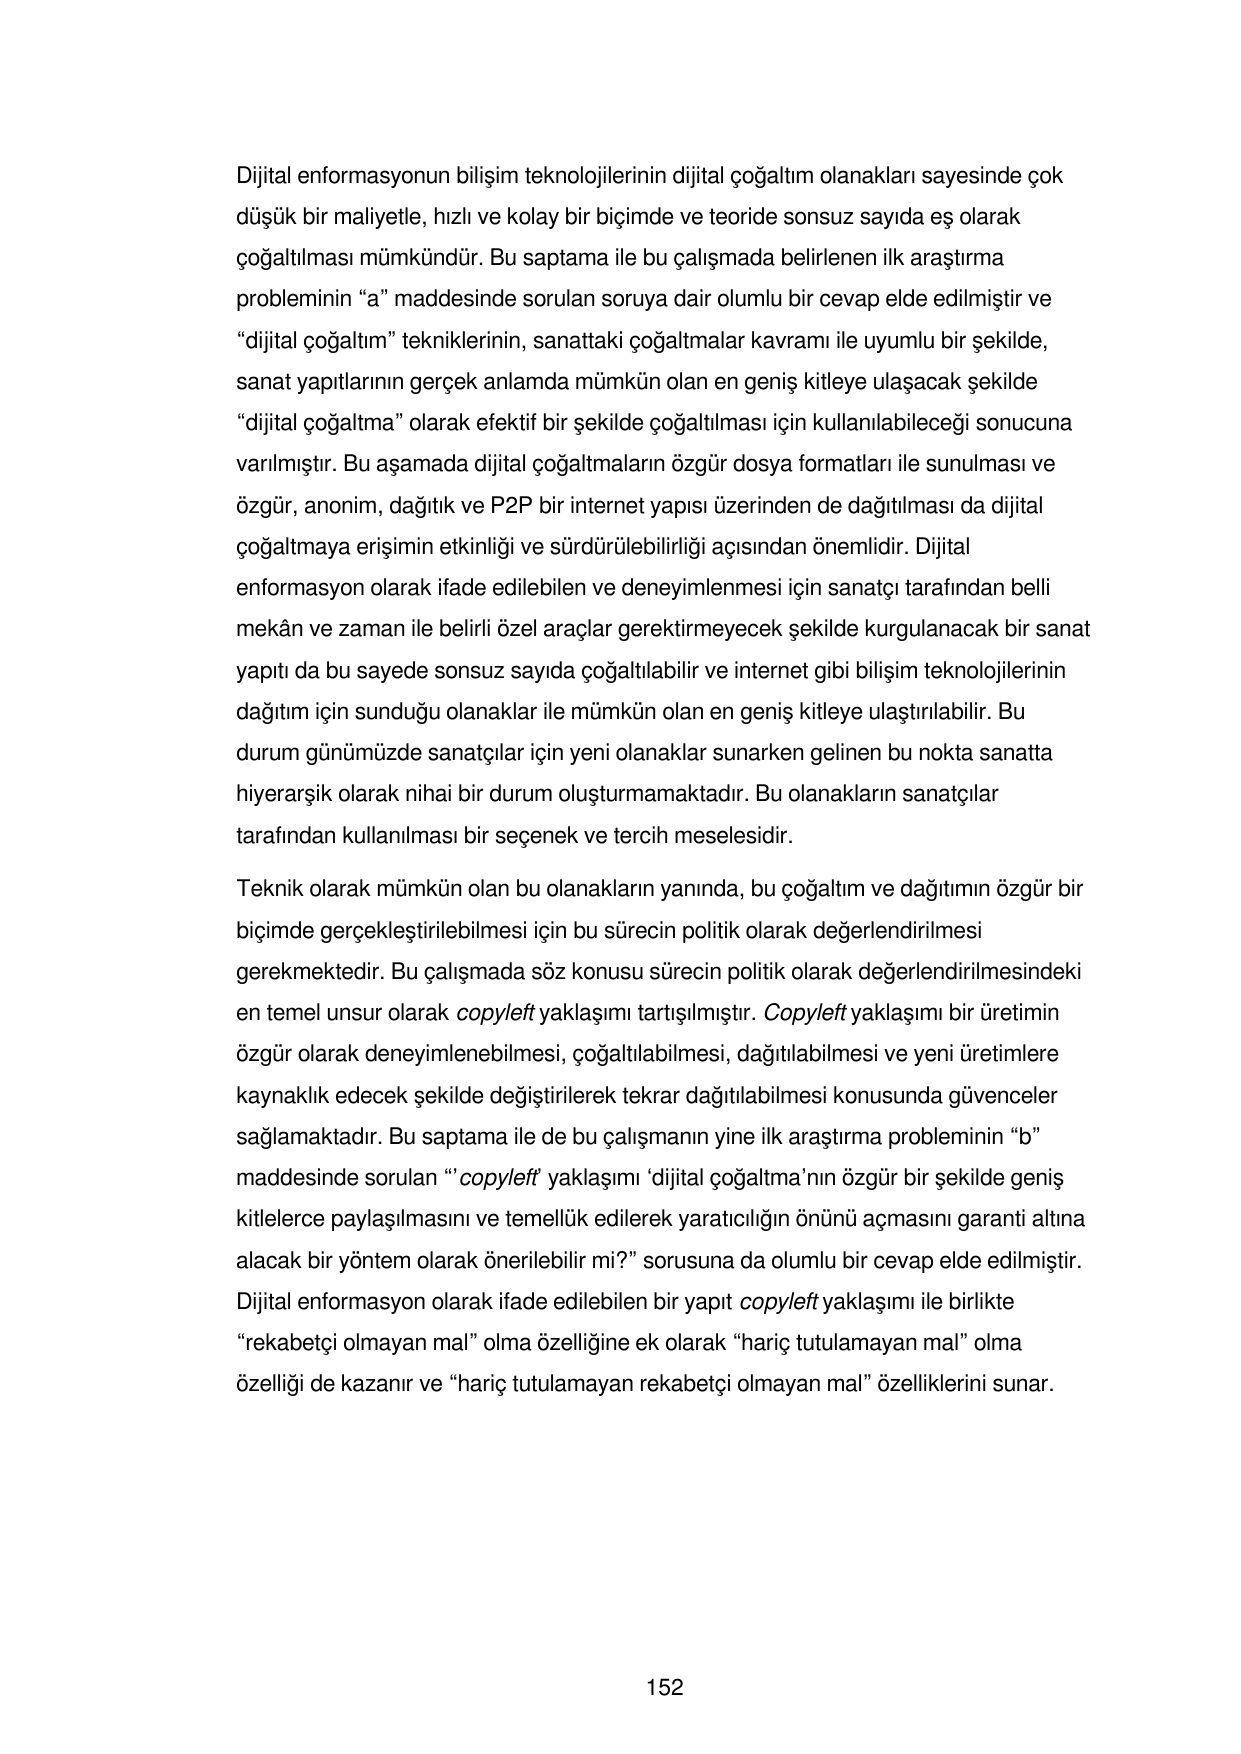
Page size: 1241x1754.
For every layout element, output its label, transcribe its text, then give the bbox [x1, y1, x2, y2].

text Dijital enformasyonun bilişim teknolojilerinin dijital çoğaltım olanakları sayesinde çok düşük bir maliyetle, hızlı ve kolay bir biçimde ve teoride sonsuz sayıda eş olarak çoğaltılması mümkündür. Bu saptama ile bu çalışmada belirlenen ilk araştırma probleminin “a” maddesinde sorulan soruya dair olumlu bir cevap elde edilmiştir ve “dijital çoğaltım” tekniklerinin, sanattaki çoğaltmalar kavramı ile uyumlu bir şekilde, sanat yapıtlarının gerçek anlamda mümkün olan en geniş kitleye ulaşacak şekilde “dijital çoğaltma” olarak efektif bir şekilde çoğaltılması için kullanılabileceği sonucuna varılmıştır. Bu aşamada dijital çoğaltmaların özgür dosya formatları ile sunulması ve özgür, anonim, dağıtık ve P2P bir internet yapısı üzerinden de dağıtılması da dijital çoğaltmaya erişimin etkinliği ve sürdürülebilirliği açısından önemlidir. Dijital enformasyon olarak ifade edilebilen ve deneyimlenmesi için sanatçı tarafından belli mekân ve zaman ile belirli özel araçlar gerektirmeyecek şekilde kurgulanacak bir sanat yapıtı da bu sayede sonsuz sayıda çoğaltılabilir ve internet gibi bilişim teknolojilerinin dağıtım için sunduğu olanaklar ile mümkün olan en geniş kitleye ulaştırılabilir. Bu durum günümüzde sanatçılar için yeni olanaklar sunarken gelinen bu nokta sanatta hiyerarşik olarak nihai bir durum oluşturmamaktadır. Bu olanakların sanatçılar tarafından kullanılması bir seçenek ve tercih meselesidir. [236, 160, 1093, 848]
text Teknik olarak mümkün olan bu olanakların yanında, bu çoğaltım ve dağıtımın özgür bir biçimde gerçekleştirilebilmesi için bu sürecin politik olarak değerlendirilmesi gerekmektedir. Bu çalışmada söz konusu sürecin politik olarak değerlendirilmesindeki en temel unsur olarak copyleft yaklaşımı tartışılmıştır. Copyleft yaklaşımı bir üretimin özgür olarak deneyimlenebilmesi, çoğaltılabilmesi, dağıtılabilmesi ve yeni üretimlere kaynaklık edecek şekilde değiştirilerek tekrar dağıtılabilmesi konusunda güvenceler sağlamaktadır. Bu saptama ile de bu çalışmanın yine ilk araştırma probleminin “b” maddesinde sorulan “’copyleft’ yaklaşımı ‘dijital çoğaltma’nın özgür bir şekilde geniş kitlelerce paylaşılmasını ve temellük edilerek yaratıcılığın önünü açmasını garanti altına alacak bir yöntem olarak önerilebilir mi?” sorusuna da olumlu bir cevap elde edilmiştir. Dijital enformasyon olarak ifade edilebilen bir yapıt copyleft yaklaşımı ile birlikte “rekabetçi olmayan mal” olma özelliğine ek olarak “hariç tutulamayan mal” olma özelliği de kazanır ve “hariç tutulamayan rekabetçi olmayan mal” özelliklerini sunar. [236, 874, 1093, 1396]
